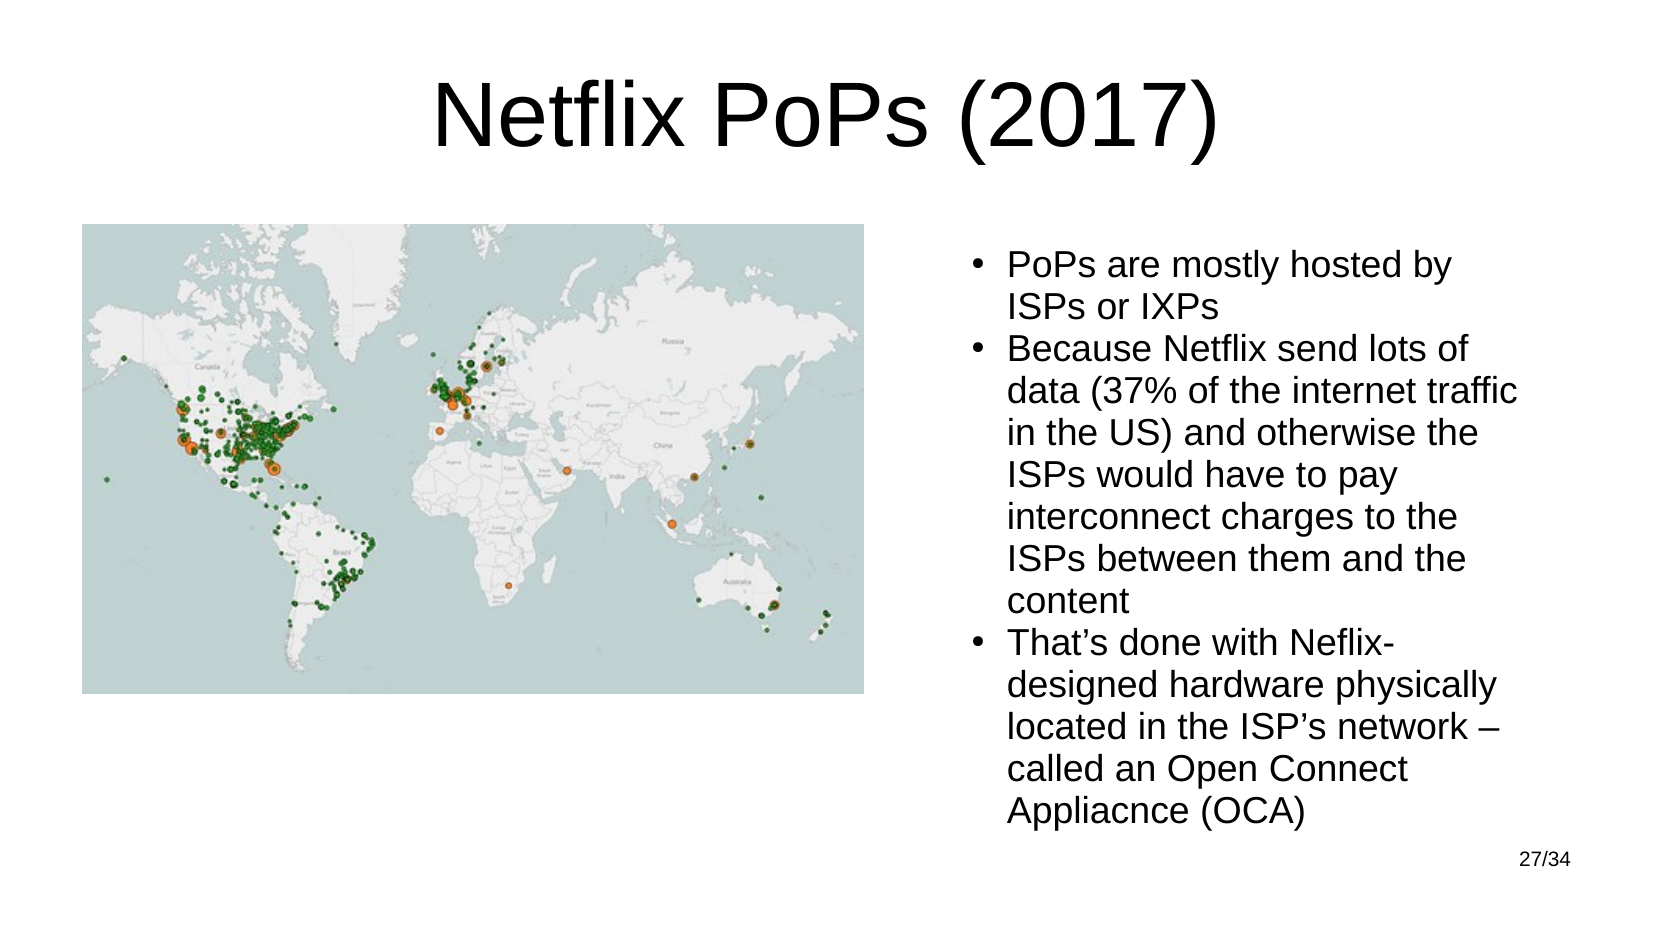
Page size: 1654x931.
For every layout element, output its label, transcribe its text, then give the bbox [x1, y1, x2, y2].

title Netflix PoPs (2017) [82, 37, 1571, 193]
text_box PoPs are mostly hosted by ISPs or IXPs Because Netflix send lots of data (37% of the internet traffic in the US) and otherwise the ISPs would have to pay interconnect charges to the ISPs between them and the content That’s done with Neflix-designed hardware physically located in the ISP’s network – called an Open Connect Appliacnce (OCA) [956, 236, 1536, 839]
picture [82, 224, 864, 694]
